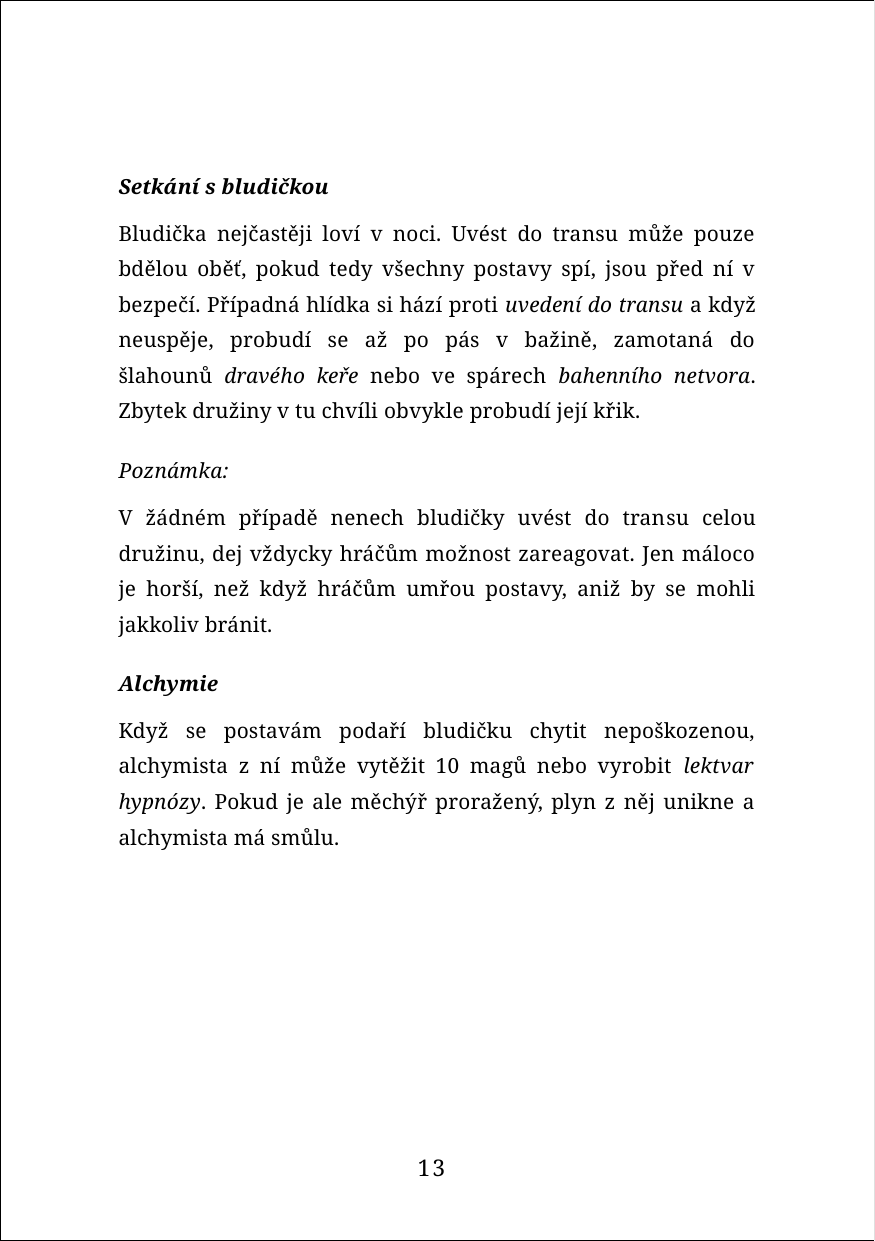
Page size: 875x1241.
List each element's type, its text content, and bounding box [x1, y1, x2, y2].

text V žádném případě nenech bludičky uvést do transu celou družinu, dej vždycky hráčům možnost zareagovat. Jen máloco je horší, než když hráčům umřou postavy, aniž by se mohli jakkoliv bránit. [118, 503, 756, 638]
text Poznámka: [118, 456, 756, 484]
text Bludička nejčastěji loví v noci. Uvést do transu může pouze bdělou oběť, pokud tedy všechny postavy spí, jsou před ní v bezpečí. Případná hlídka si hází proti uvedení do transu a když neuspěje, probudí se až po pás v bažině, zamotaná do šlahounů dravého keře nebo ve spárech bahenního netvora. Zbytek družiny v tu chvíli obvykle probudí její křik. [118, 219, 756, 425]
text Setkání s bludičkou [118, 172, 756, 200]
text Když se postavám podaří bludičku chytit nepoškozenou, alchymista z ní může vytěžit 10 magů nebo vyrobit lektvar hypnózy. Pokud je ale měchýř proražený, plyn z něj unikne a alchymista má smůlu. [118, 716, 756, 851]
text Alchymie [118, 669, 756, 697]
